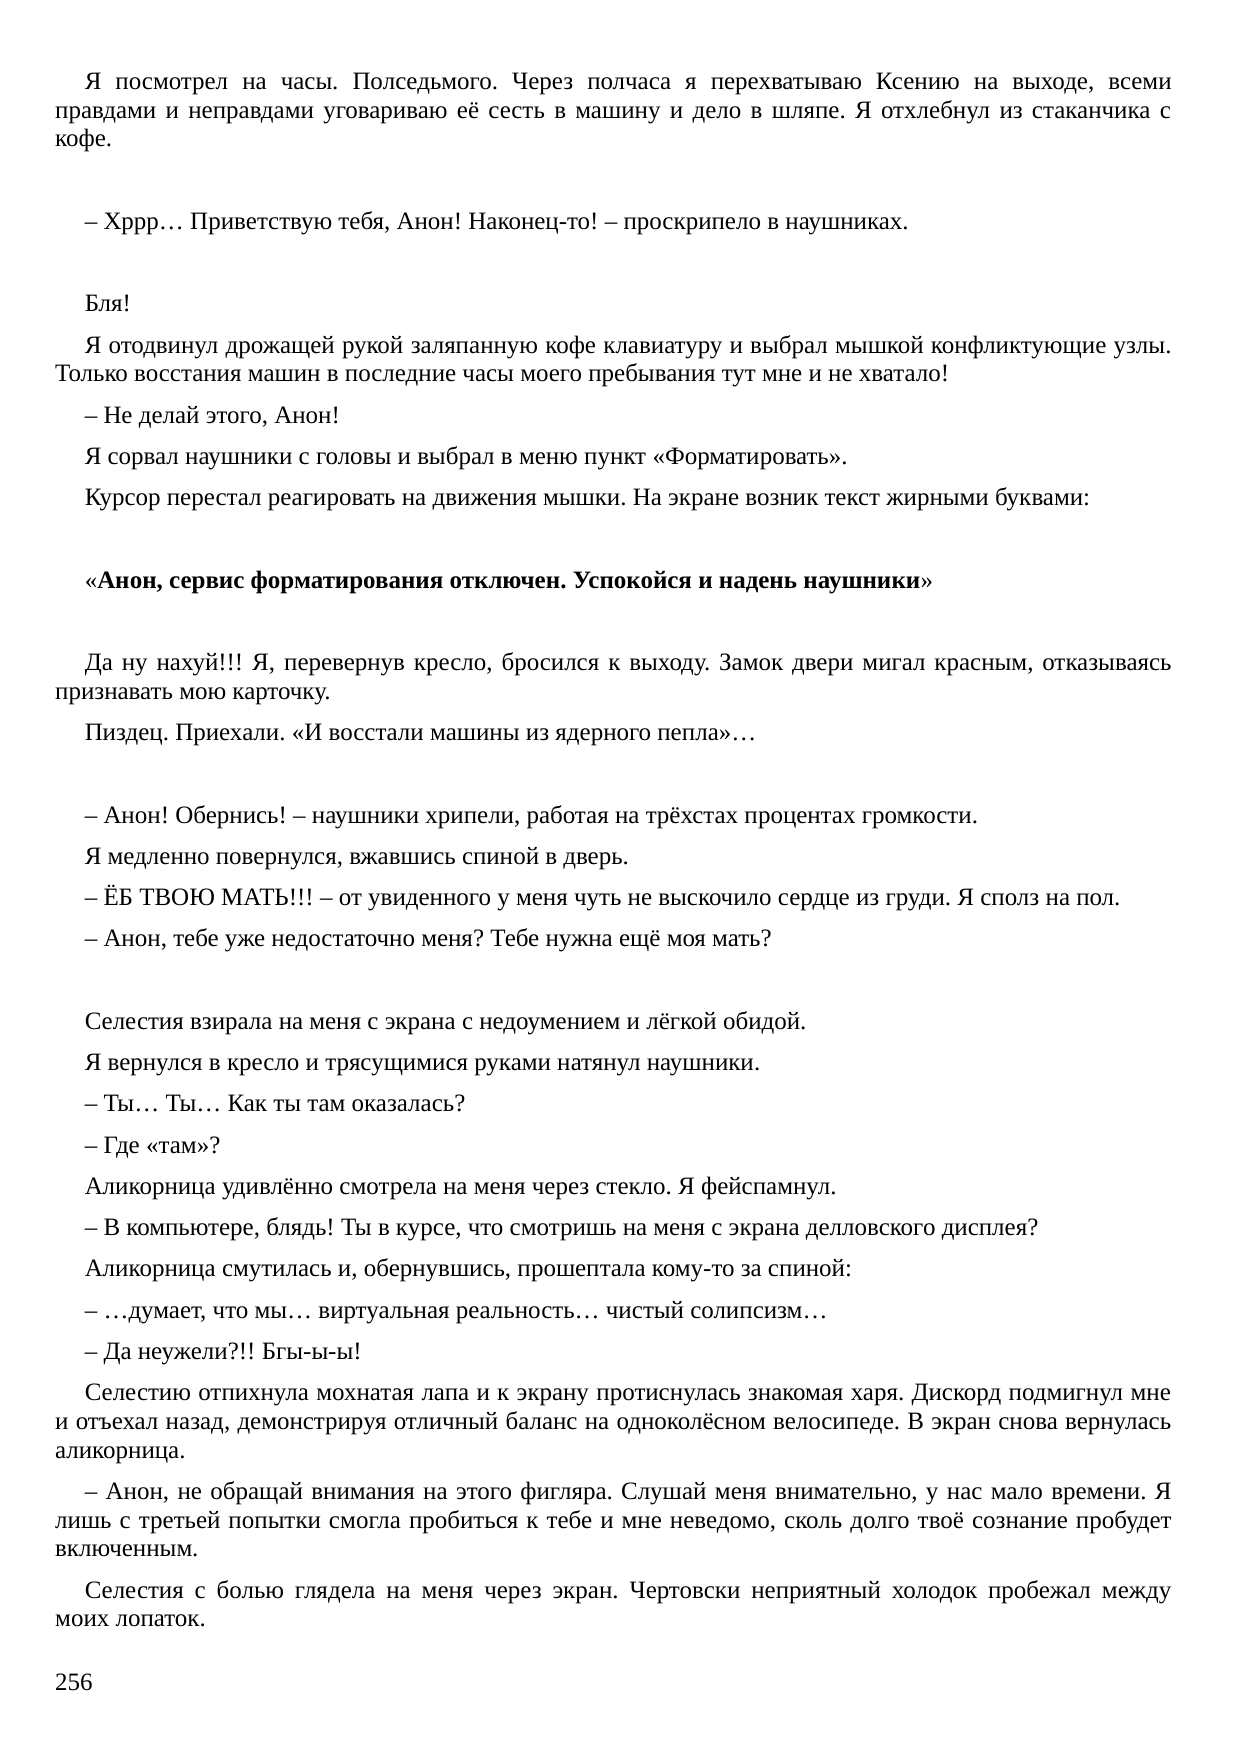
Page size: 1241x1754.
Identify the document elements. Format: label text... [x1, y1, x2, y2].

text Я отодвинул дрожащей рукой заляпанную кофе клавиатуру и выбрал мышкой конфликтующие узлы. Только восстания машин в последние часы моего пребывания тут мне и не хватало! [55, 330, 1173, 387]
text – В компьютере, блядь! Ты в курсе, что смотришь на меня с экрана делловского дисплея? [55, 1212, 1173, 1241]
text Я сорвал наушники с головы и выбрал в меню пункт «Форматировать». [55, 441, 1173, 470]
text Да ну нахуй!!! Я, перевернув кресло, бросился к выходу. Замок двери мигал красным, отказываясь признавать мою карточку. [55, 647, 1173, 705]
text Селестию отпихнула мохнатая лапа и к экрану протиснулась знакомая харя. Дискорд подмигнул мне и отъехал назад, демонстрируя отличный баланс на одноколёсном велосипеде. В экран снова вернулась аликорница. [55, 1377, 1173, 1463]
text Пиздец. Приехали. «И восстали машины из ядерного пепла»… [55, 717, 1173, 746]
text – Ты… Ты… Как ты там оказалась? [55, 1088, 1173, 1117]
text – Да неужели?!! Бгы-ы-ы! [55, 1336, 1173, 1365]
text – Хррр… Приветствую тебя, Анон! Наконец-то! – проскрипело в наушниках. [55, 206, 1173, 235]
text Я посмотрел на часы. Полседьмого. Через полчаса я перехватываю Ксению на выходе, всеми правдами и неправдами уговариваю её сесть в машину и дело в шляпе. Я отхлебнул из стаканчика с кофе. [55, 66, 1173, 152]
text Я медленно повернулся, вжавшись спиной в дверь. [55, 841, 1173, 870]
text Селестия взирала на меня с экрана с недоумением и лёгкой обидой. [55, 1006, 1173, 1035]
text – ЁБ ТВОЮ МАТЬ!!! – от увиденного у меня чуть не выскочило сердце из груди. Я сполз на пол. [55, 882, 1173, 911]
text Курсор перестал реагировать на движения мышки. На экране возник текст жирными буквами: [55, 482, 1173, 511]
text – Анон, тебе уже недостаточно меня? Тебе нужна ещё моя мать? [55, 923, 1173, 952]
text – …думает, что мы… виртуальная реальность… чистый солипсизм… [55, 1295, 1173, 1323]
text Бля! [55, 288, 1173, 317]
text Я вернулся в кресло и трясущимися руками натянул наушники. [55, 1047, 1173, 1076]
text – Анон! Обернись! – наушники хрипели, работая на трёхстах процентах громкости. [55, 800, 1173, 828]
text – Анон, не обращай внимания на этого фигляра. Слушай меня внимательно, у нас мало времени. Я лишь с третьей попытки смогла пробиться к тебе и мне неведомо, сколь долго твоё сознание пробудет включенным. [55, 1476, 1173, 1562]
text – Не делай этого, Анон! [55, 400, 1173, 428]
text Аликорница смутилась и, обернувшись, прошептала кому-то за спиной: [55, 1253, 1173, 1282]
text «Анон, сервис форматирования отключен. Успокойся и надень наушники» [55, 565, 1173, 593]
text Селестия с болью глядела на меня через экран. Чертовски неприятный холодок пробежал между моих лопаток. [55, 1575, 1173, 1632]
text – Где «там»? [55, 1130, 1173, 1158]
text Аликорница удивлённо смотрела на меня через стекло. Я фейспамнул. [55, 1171, 1173, 1200]
